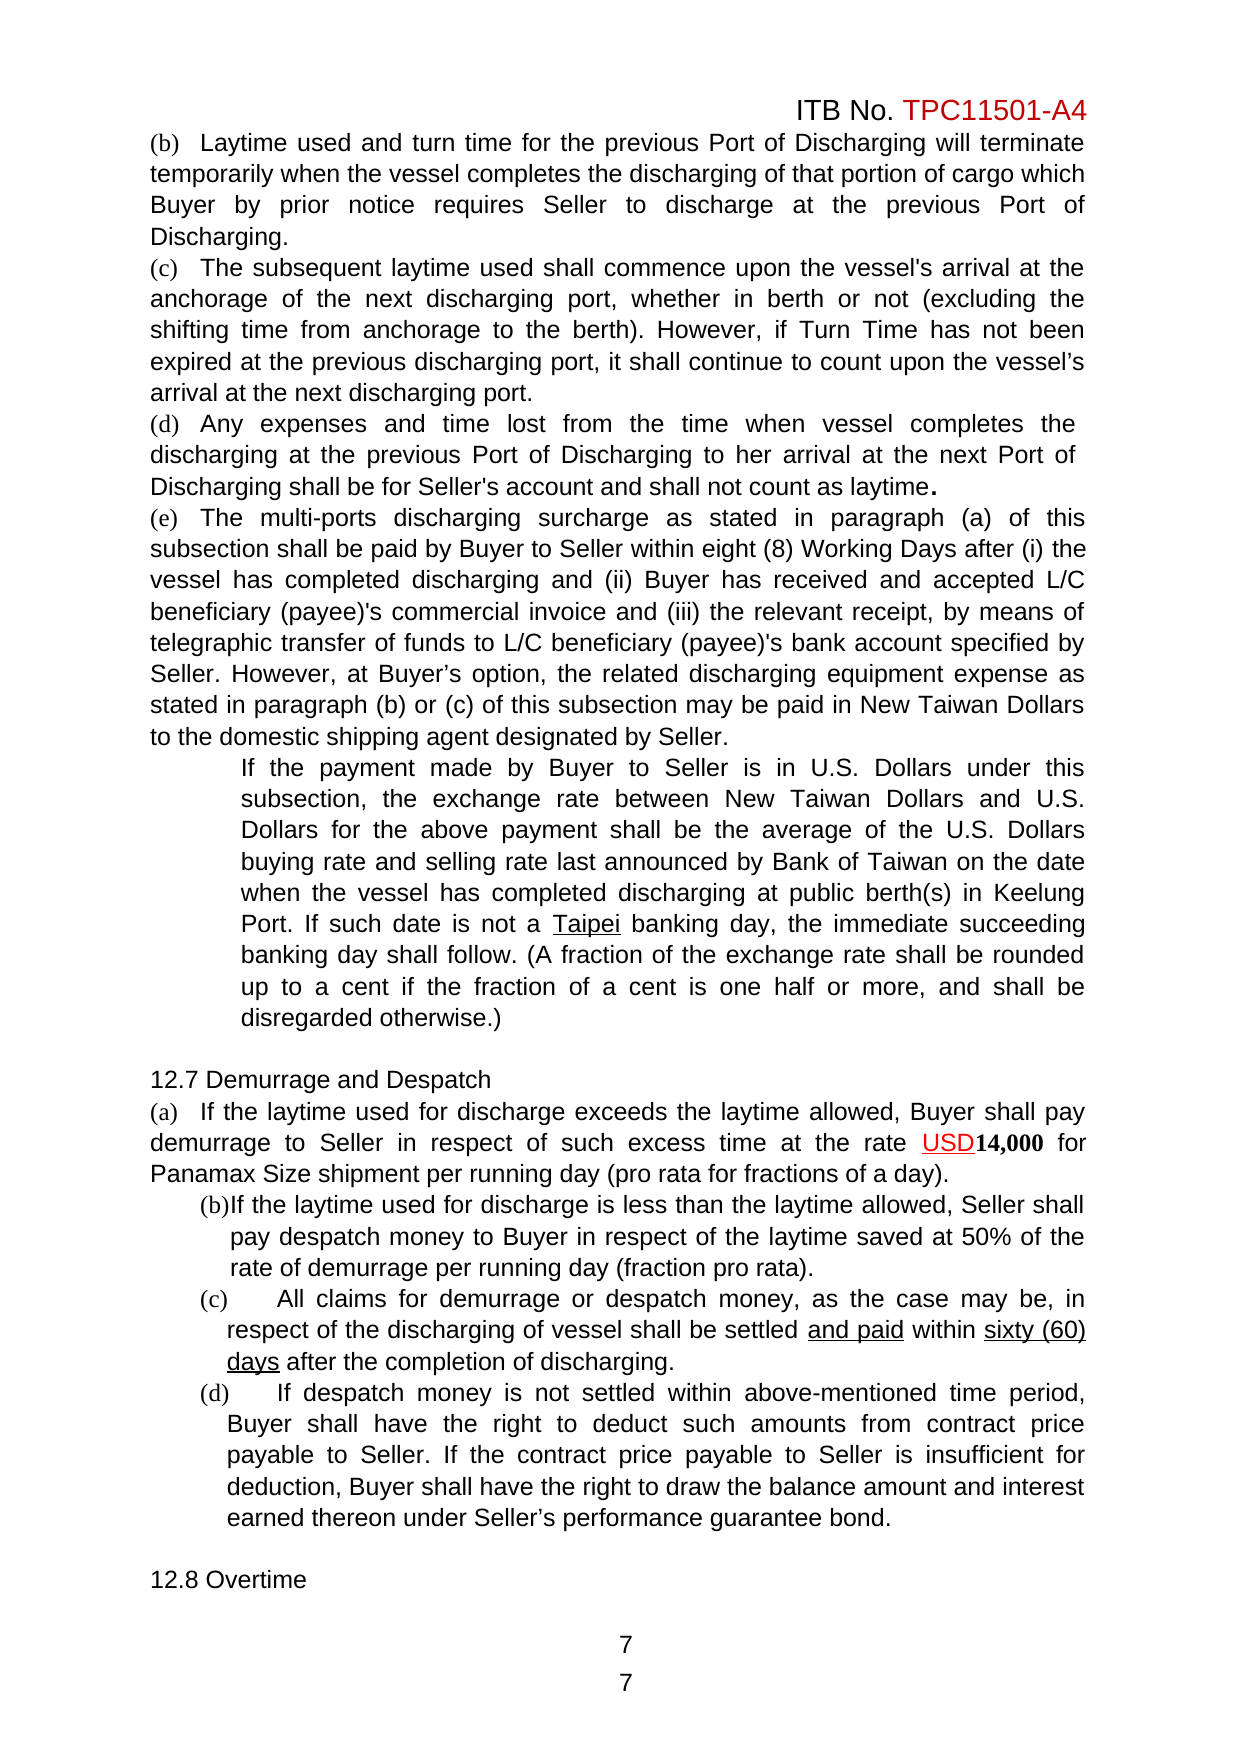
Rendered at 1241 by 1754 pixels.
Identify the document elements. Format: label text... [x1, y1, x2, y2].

list If despatch money is not settled within above-mentioned time period, Buyer shall have the right to deduct such amounts from contract price payable to Seller. If the contract price payable to Seller is insufficient for deduction, Buyer shall have the right to draw the balance amount and interest earned thereon under Seller’s performance guarantee bond. [200, 1376, 1086, 1532]
text If the payment made by Buyer to Seller is in U.S. Dollars under this subsection, the exchange rate between New Taiwan Dollars and U.S. Dollars for the above payment shall be the average of the U.S. Dollars buying rate and selling rate last announced by Bank of Taiwan on the date when the vessel has completed discharging at public berth(s) in Keelung Port. If such date is not a Taipei banking day, the immediate succeeding banking day shall follow. (A fraction of the exchange rate shall be rounded up to a cent if the fraction of a cent is one half or more, and shall be disregarded otherwise.) [241, 751, 1087, 1032]
text 12.8 Overtime [150, 1564, 1087, 1595]
list Any expenses and time lost from the time when vessel completes the discharging at the previous Port of Discharging to her arrival at the next Port of Discharging shall be for Seller's account and shall not count as laytime. [150, 407, 1078, 501]
list If the laytime used for discharge exceeds the laytime allowed, Buyer shall pay demurrage to Seller in respect of such excess time at the rate USD14,000 for Panamax Size shipment per running day (pro rata for fractions of a day). [150, 1095, 1087, 1189]
text 12.7 Demurrage and Despatch [150, 1064, 1086, 1095]
list All claims for demurrage or despatch money, as the case may be, in respect of the discharging of vessel shall be settled and paid within sixty (60) days after the completion of discharging. [200, 1282, 1086, 1376]
list If the laytime used for discharge is less than the laytime allowed, Seller shall pay despatch money to Buyer in respect of the laytime saved at 50% of the rate of demurrage per running day (fraction pro rata). [200, 1189, 1086, 1282]
list Laytime used and turn time for the previous Port of Discharging will terminate temporarily when the vessel completes the discharging of that portion of cargo which Buyer by prior notice requires Seller to discharge at the previous Port of Discharging. [150, 126, 1087, 251]
list The multi-ports discharging surcharge as stated in paragraph (a) of this subsection shall be paid by Buyer to Seller within eight (8) Working Days after (i) the vessel has completed discharging and (ii) Buyer has received and accepted L/C beneficiary (payee)'s commercial invoice and (iii) the relevant receipt, by means of telegraphic transfer of funds to L/C beneficiary (payee)'s bank account specified by Seller. However, at Buyer’s option, the related discharging equipment expense as stated in paragraph (b) or (c) of this subsection may be paid in New Taiwan Dollars to the domestic shipping agent designated by Seller. [150, 501, 1087, 751]
list The subsequent laytime used shall commence upon the vessel's arrival at the anchorage of the next discharging port, whether in berth or not (excluding the shifting time from anchorage to the berth). However, if Turn Time has not been expired at the previous discharging port, it shall continue to count upon the vessel’s arrival at the next discharging port. [150, 251, 1087, 407]
